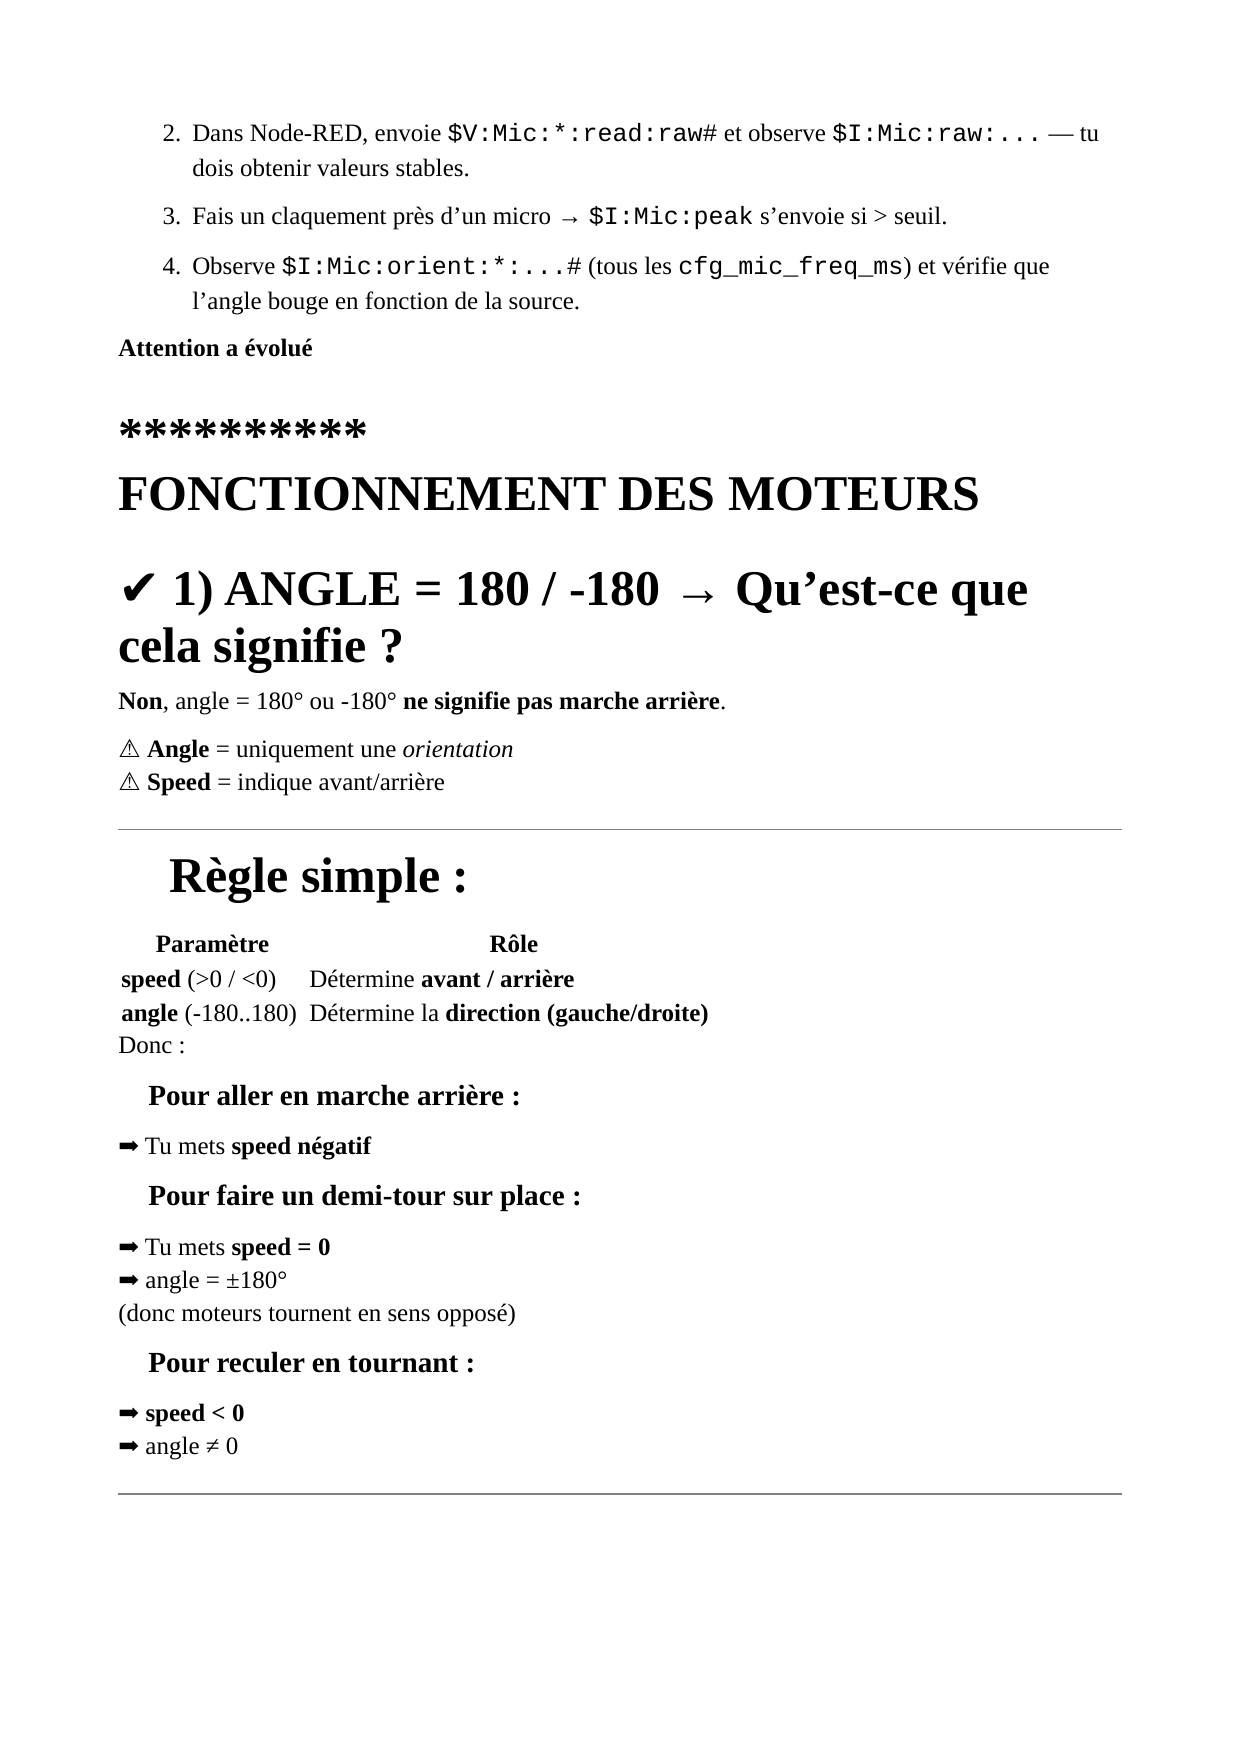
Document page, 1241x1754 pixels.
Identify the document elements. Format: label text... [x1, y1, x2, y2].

list Observe $I:Mic:orient:*:...# (tous les cfg_mic_freq_ms) et vérifie que l’angle bouge en fonction de la source. [162, 251, 1122, 315]
text ➡️ Tu mets speed = 0 ➡️ angle = ±180° (donc moteurs tournent en sens opposé) [118, 1232, 1122, 1326]
subtitle 🔹 Pour faire un demi-tour sur place : [118, 1178, 1122, 1212]
subtitle 🔹 Pour reculer en tournant : [118, 1345, 1122, 1379]
table_header Paramètre [118, 926, 306, 961]
table_cell Détermine avant / arrière [306, 961, 721, 996]
text Donc : [118, 1030, 1122, 1059]
text ➡️ speed < 0 ➡️ angle ≠ 0 [118, 1398, 1122, 1460]
table_header Rôle [306, 926, 721, 961]
list Dans Node-RED, envoie $V:Mic:*:read:raw# et observe $I:Mic:raw:... — tu dois obtenir valeurs stables. [162, 118, 1122, 182]
text Non, angle = 180° ou -180° ne signifie pas marche arrière. [118, 686, 1122, 715]
table_cell speed (>0 / <0) [118, 961, 306, 996]
text ➡️ Tu mets speed négatif [118, 1131, 1122, 1160]
subtitle ********** FONCTIONNEMENT DES MOTEURS [118, 406, 1122, 521]
subtitle ✔️ 1) ANGLE = 180 / -180 → Qu’est-ce que cela signifie ? [118, 559, 1122, 674]
list Fais un claquement près d’un micro → $I:Mic:peak s’envoie si > seuil. [162, 201, 1122, 232]
subtitle 🔹 Pour aller en marche arrière : [118, 1078, 1122, 1111]
subtitle 🌟 Règle simple : [118, 846, 1122, 903]
table_cell Détermine la direction (gauche/droite) [306, 996, 721, 1030]
text Attention a évolué [118, 333, 1122, 362]
text ⚠️ Angle = uniquement une orientation ⚠️ Speed = indique avant/arrière [118, 734, 1122, 796]
table_cell angle (-180..180) [118, 996, 306, 1030]
